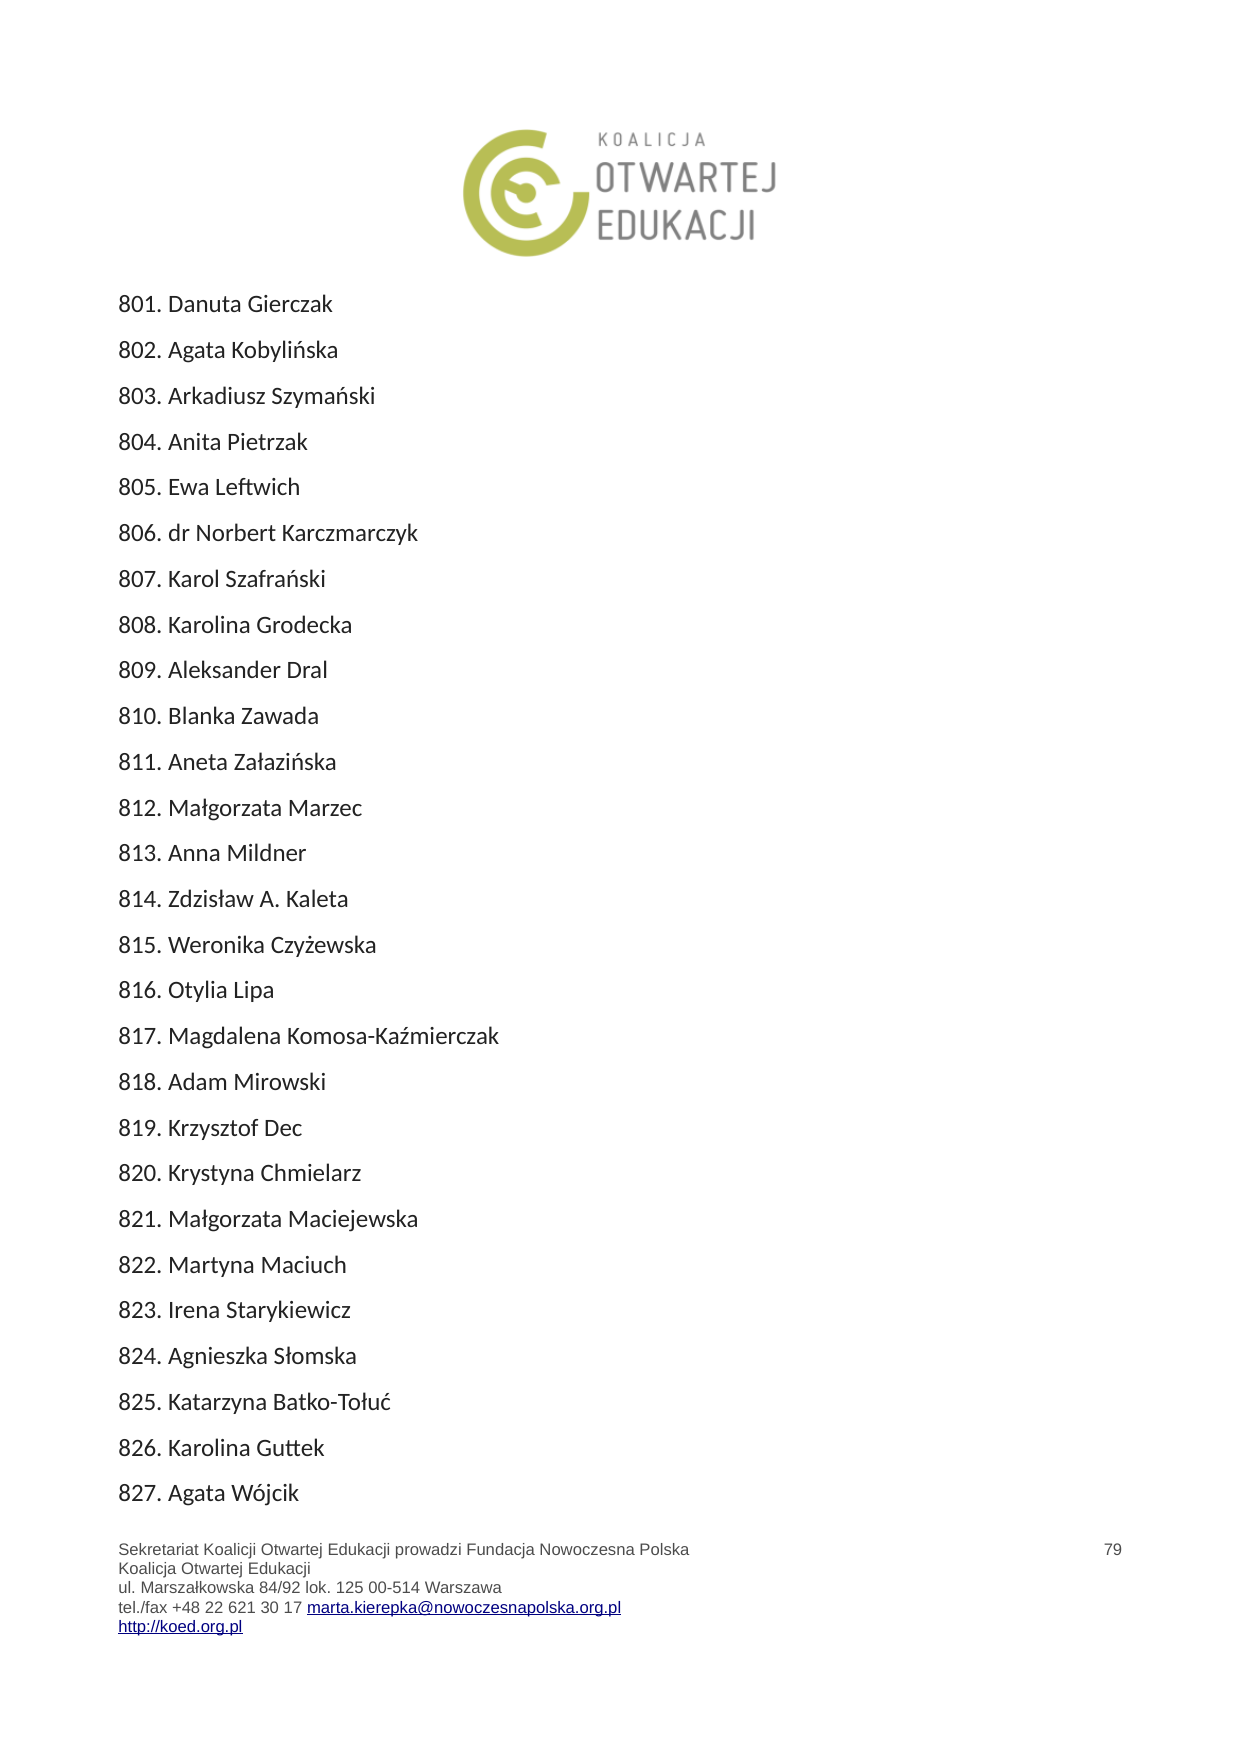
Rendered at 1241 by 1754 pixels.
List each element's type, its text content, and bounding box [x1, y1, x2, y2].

picture [461, 128, 779, 258]
text 803. Arkadiusz Szymański [118, 380, 1122, 411]
text 805. Ewa Leftwich [118, 472, 1122, 502]
text 818. Adam Mirowski [118, 1066, 1122, 1097]
text 819. Krzysztof Dec [118, 1112, 1122, 1142]
text 813. Anna Mildner [118, 837, 1122, 868]
text 823. Irena Starykiewicz [118, 1295, 1122, 1325]
text 810. Blanka Zawada [118, 700, 1122, 731]
text 804. Anita Pietrzak [118, 426, 1122, 456]
text 802. Agata Kobylińska [118, 334, 1122, 365]
text 824. Agnieszka Słomska [118, 1340, 1122, 1371]
text 817. Magdalena Komosa-Kaźmierczak [118, 1020, 1122, 1051]
text 801. Danuta Gierczak [118, 289, 1122, 319]
text 816. Otylia Lipa [118, 974, 1122, 1005]
text 812. Małgorzata Marzec [118, 792, 1122, 822]
text 820. Krystyna Chmielarz [118, 1157, 1122, 1188]
text 815. Weronika Czyżewska [118, 929, 1122, 959]
text 821. Małgorzata Maciejewska [118, 1203, 1122, 1234]
text 806. dr Norbert Karczmarczyk [118, 517, 1122, 548]
text 825. Katarzyna Batko-Tołuć [118, 1386, 1122, 1417]
text 807. Karol Szafrański [118, 563, 1122, 593]
text 809. Aleksander Dral [118, 654, 1122, 685]
text 827. Agata Wójcik [118, 1478, 1122, 1508]
text 808. Karolina Grodecka [118, 609, 1122, 639]
text 822. Martyna Maciuch [118, 1249, 1122, 1279]
text 811. Aneta Załazińska [118, 746, 1122, 776]
text 826. Karolina Guttek [118, 1432, 1122, 1462]
text 814. Zdzisław A. Kaleta [118, 883, 1122, 914]
